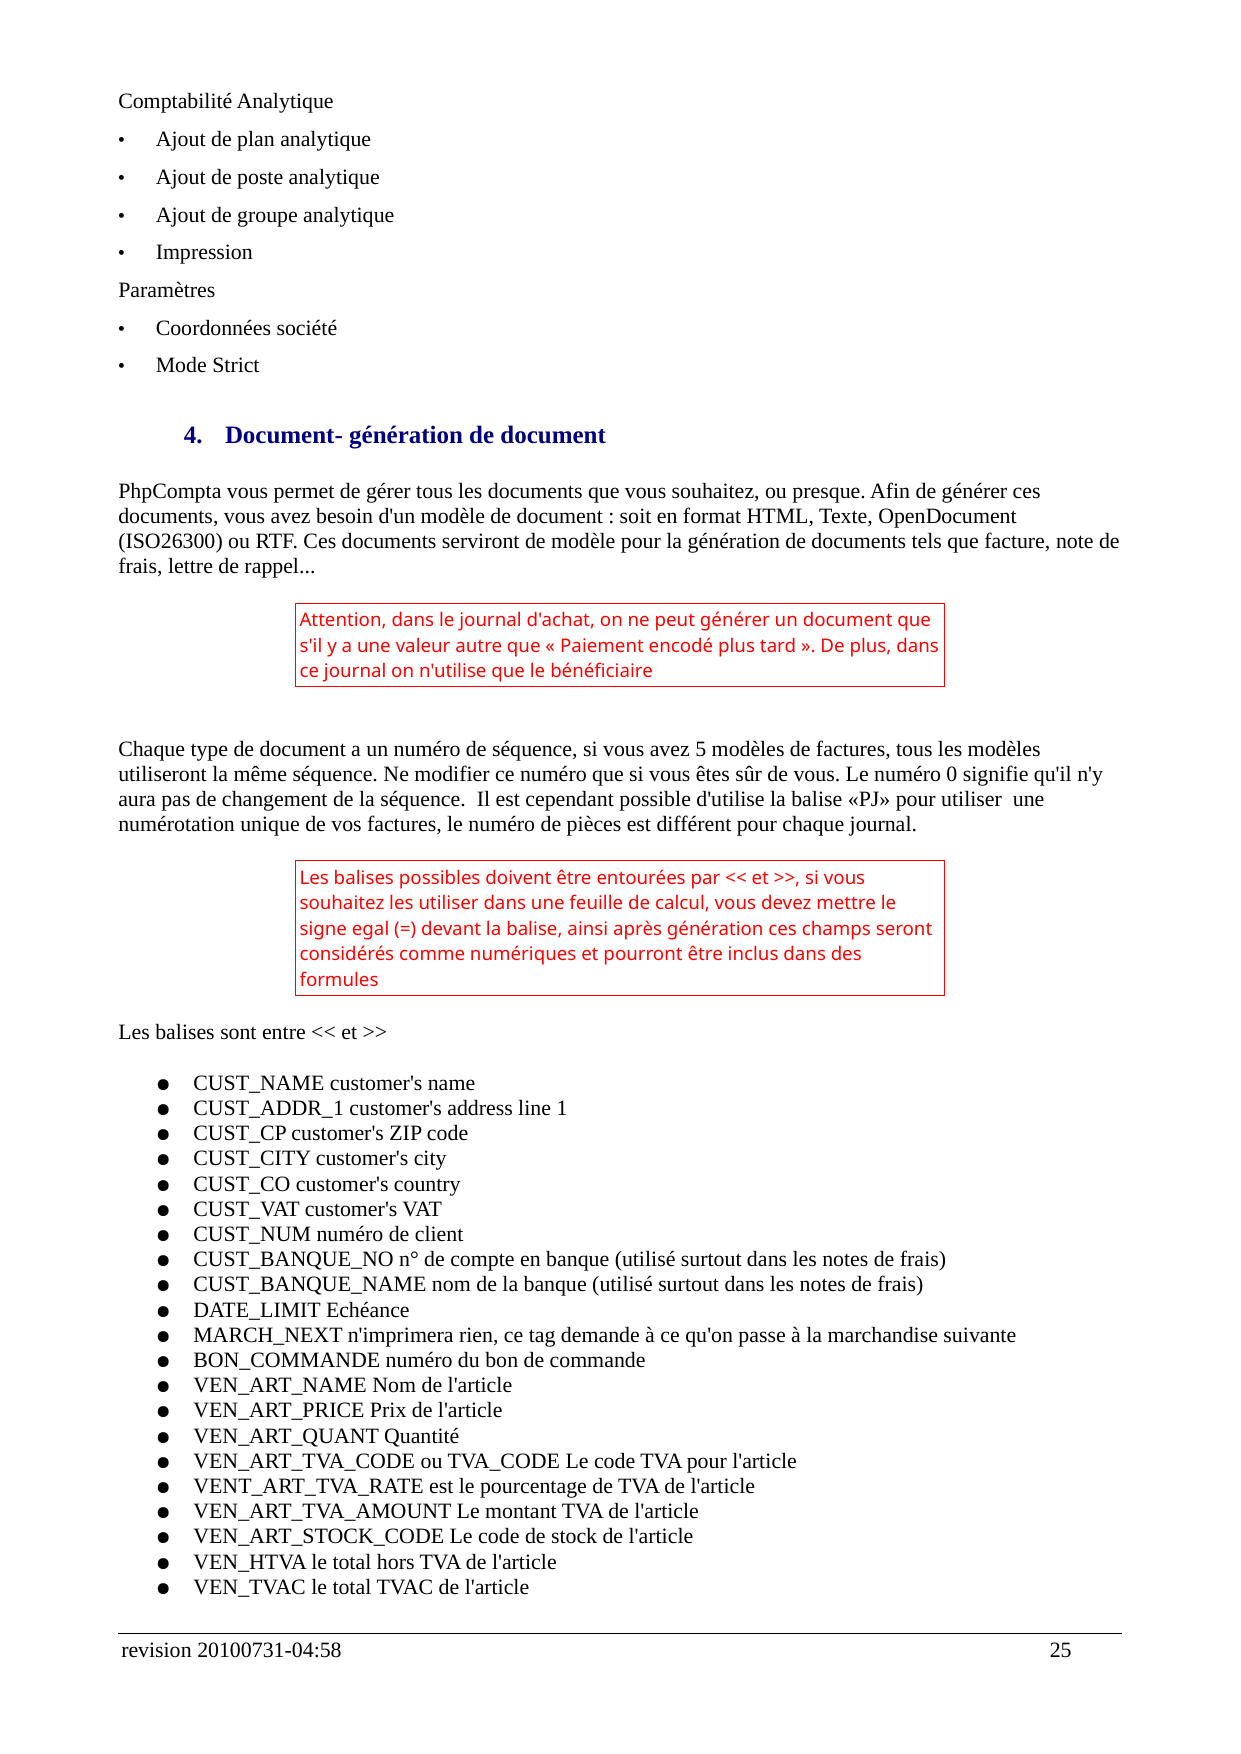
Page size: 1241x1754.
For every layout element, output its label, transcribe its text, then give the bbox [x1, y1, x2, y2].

text Les balises sont entre << et >> [118, 1019, 1122, 1044]
list CUST_ADDR_1 customer's address line 1 [156, 1095, 1122, 1120]
list MARCH_NEXT n'imprimera rien, ce tag demande à ce qu'on passe à la marchandise suivante [156, 1322, 1122, 1347]
list CUST_NAME customer's name [156, 1070, 1122, 1095]
list VEN_ART_TVA_CODE ou TVA_CODE Le code TVA pour l'article [156, 1448, 1122, 1473]
subtitle Document- génération de document [177, 420, 1122, 448]
text Chaque type de document a un numéro de séquence, si vous avez 5 modèles de factures, tous les modèles utiliseront la même séquence. Ne modifier ce numéro que si vous êtes sûr de vous. Le numéro 0 signifie qu'il n'y aura pas de changement de la séquence. Il est cependant possible d'utilise la balise «PJ» pour utiliser une numérotation unique de vos factures, le numéro de pièces est différent pour chaque journal. [118, 736, 1122, 837]
list BON_COMMANDE numéro du bon de commande [156, 1347, 1122, 1372]
list Ajout de poste analytique [118, 164, 1122, 189]
text Les balises possibles doivent être entourées par << et >>, si vous souhaitez les utiliser dans une feuille de calcul, vous devez mettre le signe egal (=) devant la balise, ainsi après génération ces champs seront considérés comme numériques et pourront être inclus dans des formules [296, 861, 944, 995]
list CUST_CP customer's ZIP code [156, 1120, 1122, 1145]
list Ajout de groupe analytique [118, 202, 1122, 227]
list VEN_ART_NAME Nom de l'article [156, 1372, 1122, 1397]
list Coordonnées société [118, 315, 1122, 340]
text Attention, dans le journal d'achat, on ne peut générer un document que s'il y a une valeur autre que « Paiement encodé plus tard ». De plus, dans ce journal on n'utilise que le bénéficiaire [296, 604, 944, 686]
list CUST_VAT customer's VAT [156, 1196, 1122, 1221]
list VEN_ART_STOCK_CODE Le code de stock de l'article [156, 1523, 1122, 1549]
list CUST_NUM numéro de client [156, 1221, 1122, 1246]
list CUST_BANQUE_NAME nom de la banque (utilisé surtout dans les notes de frais) [156, 1271, 1122, 1297]
list Impression [118, 239, 1122, 264]
text Comptabilité Analytique [118, 88, 1122, 114]
list VEN_ART_QUANT Quantité [156, 1423, 1122, 1448]
list Ajout de plan analytique [118, 126, 1122, 151]
list VEN_ART_TVA_AMOUNT Le montant TVA de l'article [156, 1498, 1122, 1523]
list VEN_HTVA le total hors TVA de l'article [156, 1549, 1122, 1574]
list CUST_BANQUE_NO n° de compte en banque (utilisé surtout dans les notes de frais) [156, 1246, 1122, 1271]
list Mode Strict [118, 352, 1122, 378]
list CUST_CO customer's country [156, 1171, 1122, 1196]
list VEN_TVAC le total TVAC de l'article [156, 1574, 1122, 1599]
list CUST_CITY customer's city [156, 1145, 1122, 1171]
list VENT_ART_TVA_RATE est le pourcentage de TVA de l'article [156, 1473, 1122, 1498]
list DATE_LIMIT Echéance [156, 1297, 1122, 1322]
text Paramètres [118, 277, 1122, 302]
text PhpCompta vous permet de gérer tous les documents que vous souhaitez, ou presque. Afin de générer ces documents, vous avez besoin d'un modèle de document : soit en format HTML, Texte, OpenDocument (ISO26300) ou RTF. Ces documents serviront de modèle pour la génération de documents tels que facture, note de frais, lettre de rappel... [118, 478, 1122, 579]
list VEN_ART_PRICE Prix de l'article [156, 1397, 1122, 1423]
